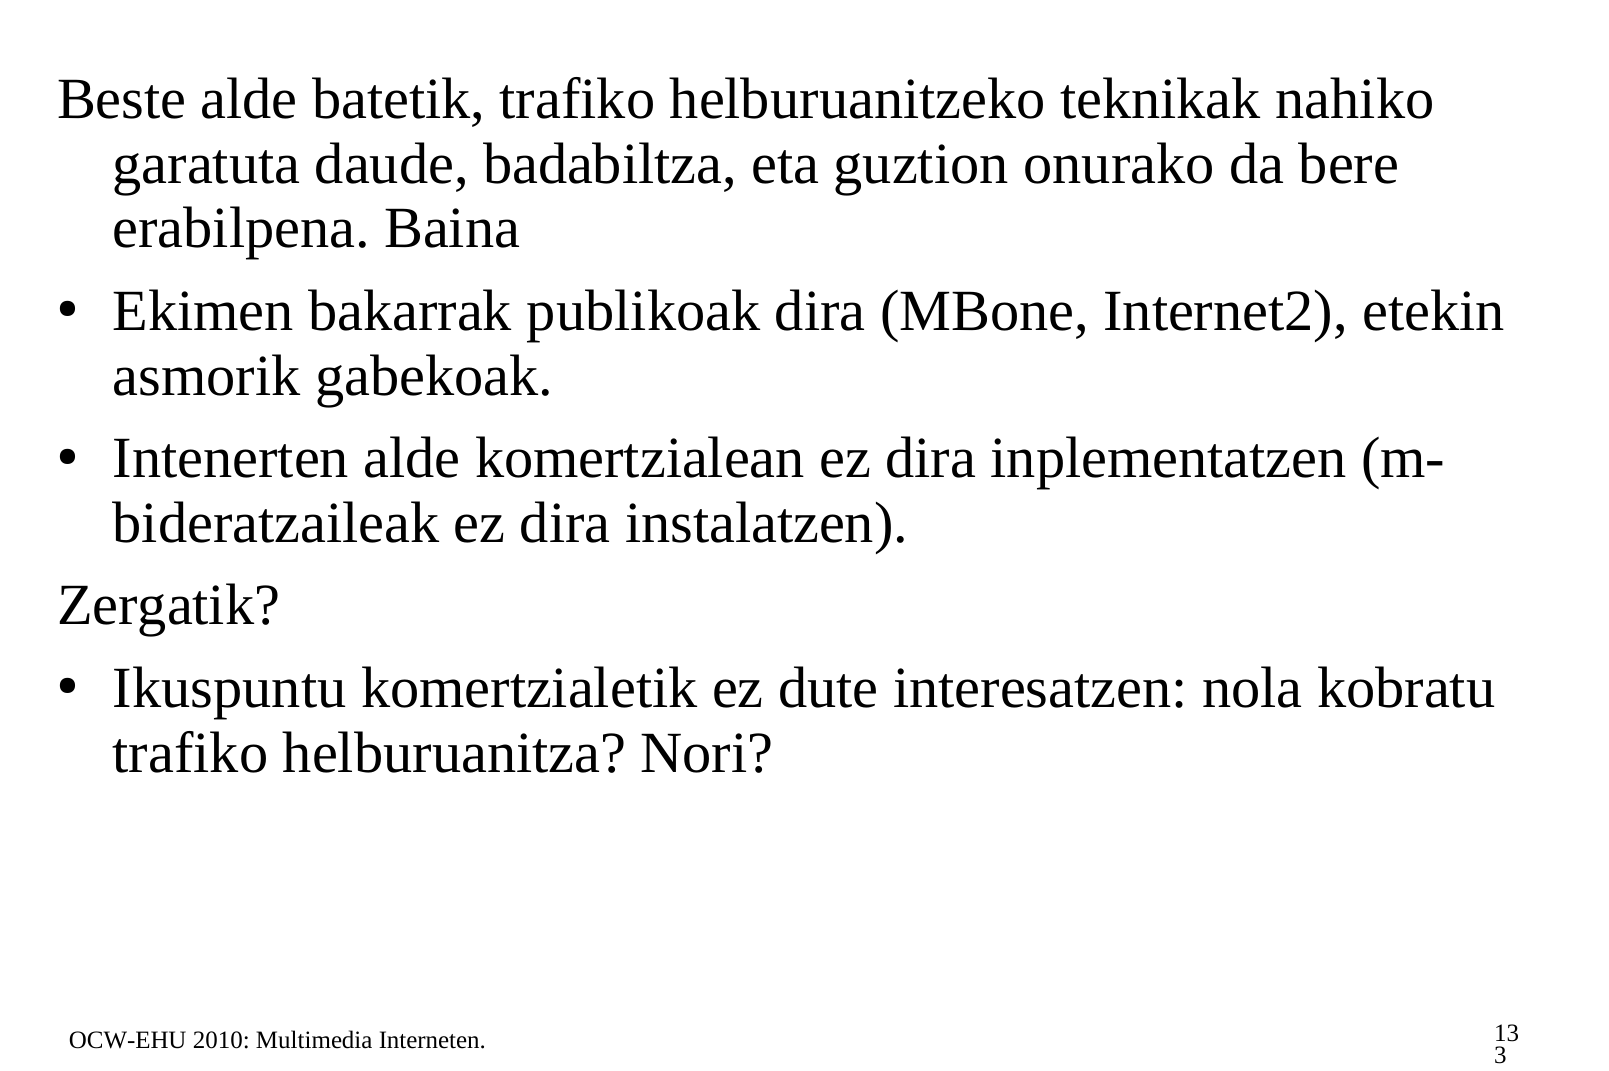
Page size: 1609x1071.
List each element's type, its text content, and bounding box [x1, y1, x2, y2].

list Beste alde batetik, trafiko helburuanitzeko teknikak nahiko garatuta daude, badabiltza, eta guztion onurako da bere erabilpena. Baina Ekimen bakarrak publikoak dira (MBone, Internet2), etekin asmorik gabekoak. Intenerten alde komertzialean ez dira inplementatzen (m-bideratzaileak ez dira instalatzen). Zergatik? Ikuspuntu komertzialetik ez dute interesatzen: nola kobratu trafiko helburuanitza? Nori? [41, 59, 1555, 1006]
